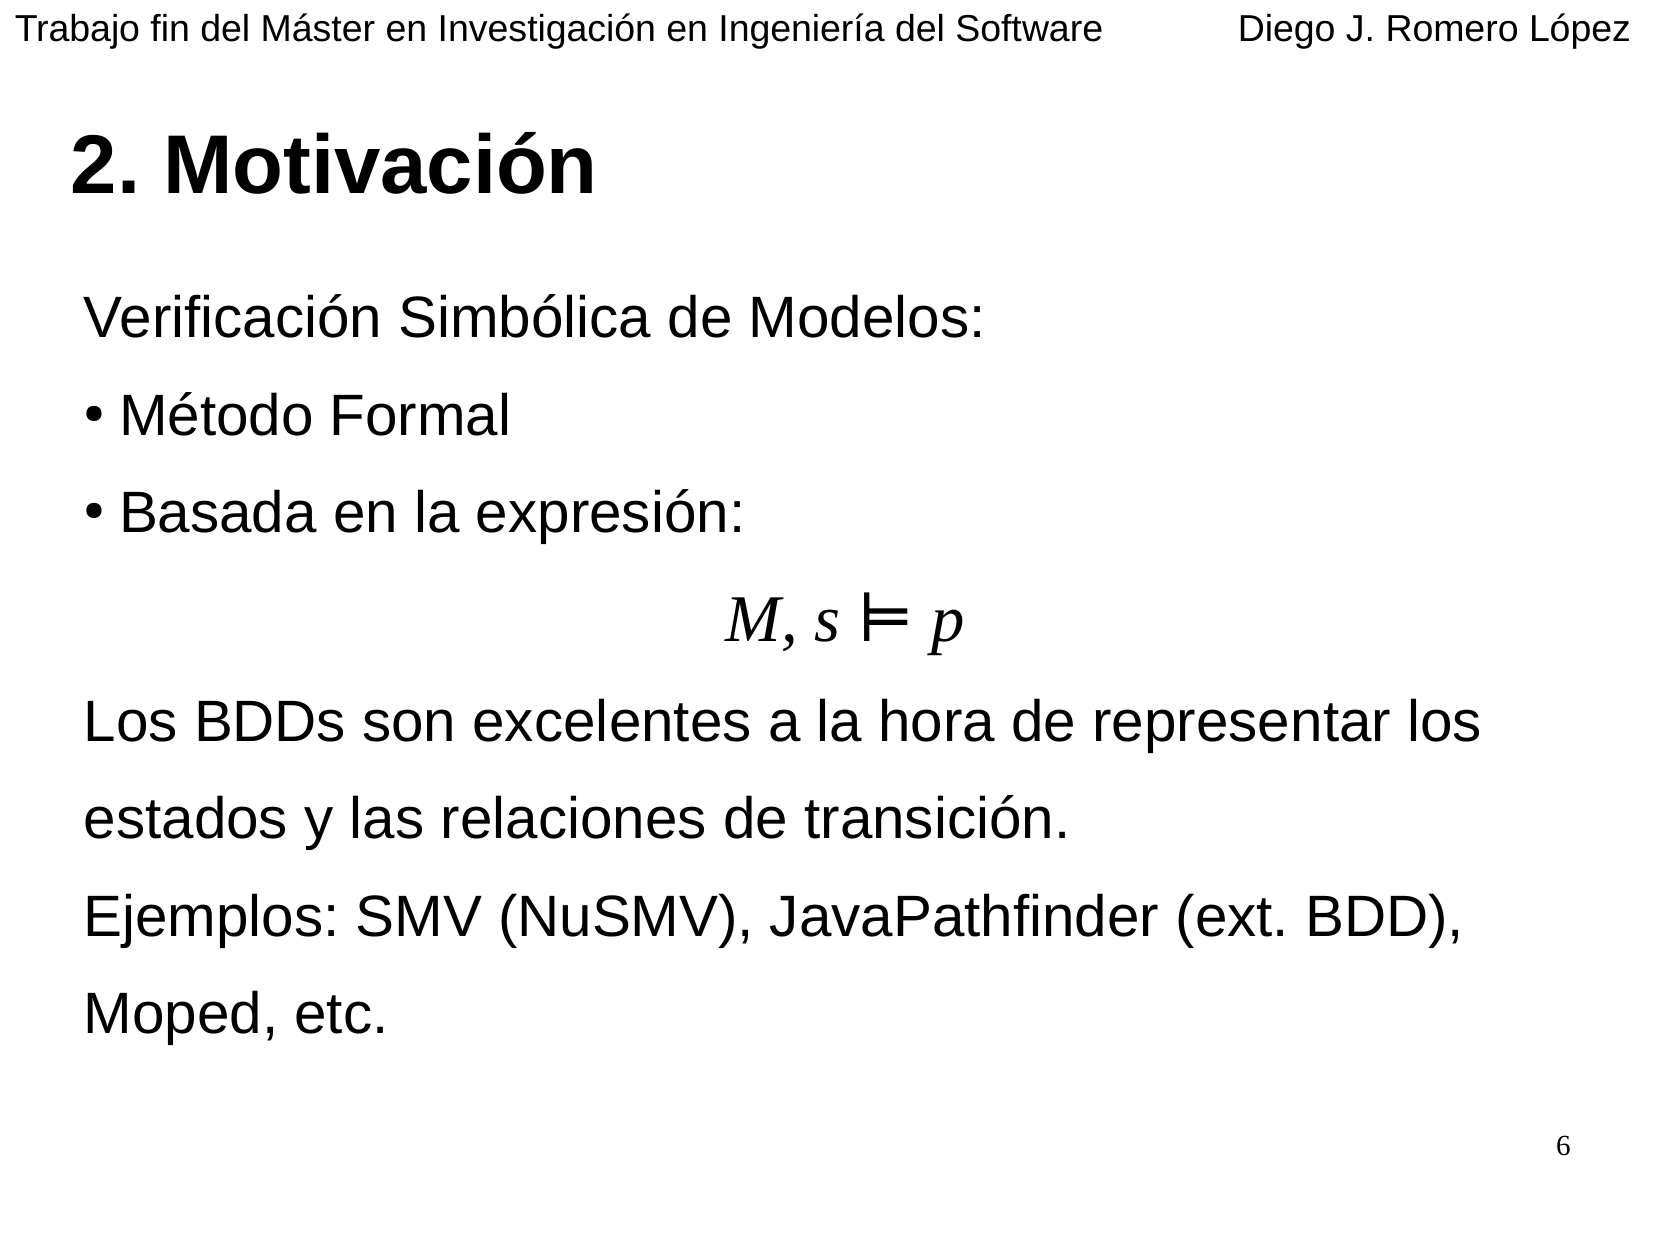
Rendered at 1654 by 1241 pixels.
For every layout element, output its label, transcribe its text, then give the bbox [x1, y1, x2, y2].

text_box Verificación Simbólica de Modelos: Método Formal Basada en la expresión: M, s ⊨ p Los BDDs son excelentes a la hora de representar los estados y las relaciones de transición. Ejemplos: SMV (NuSMV), JavaPathfinder (ext. BDD), Moped, etc. [83, 212, 1572, 1087]
text_box 2. Motivación [70, 72, 1394, 166]
